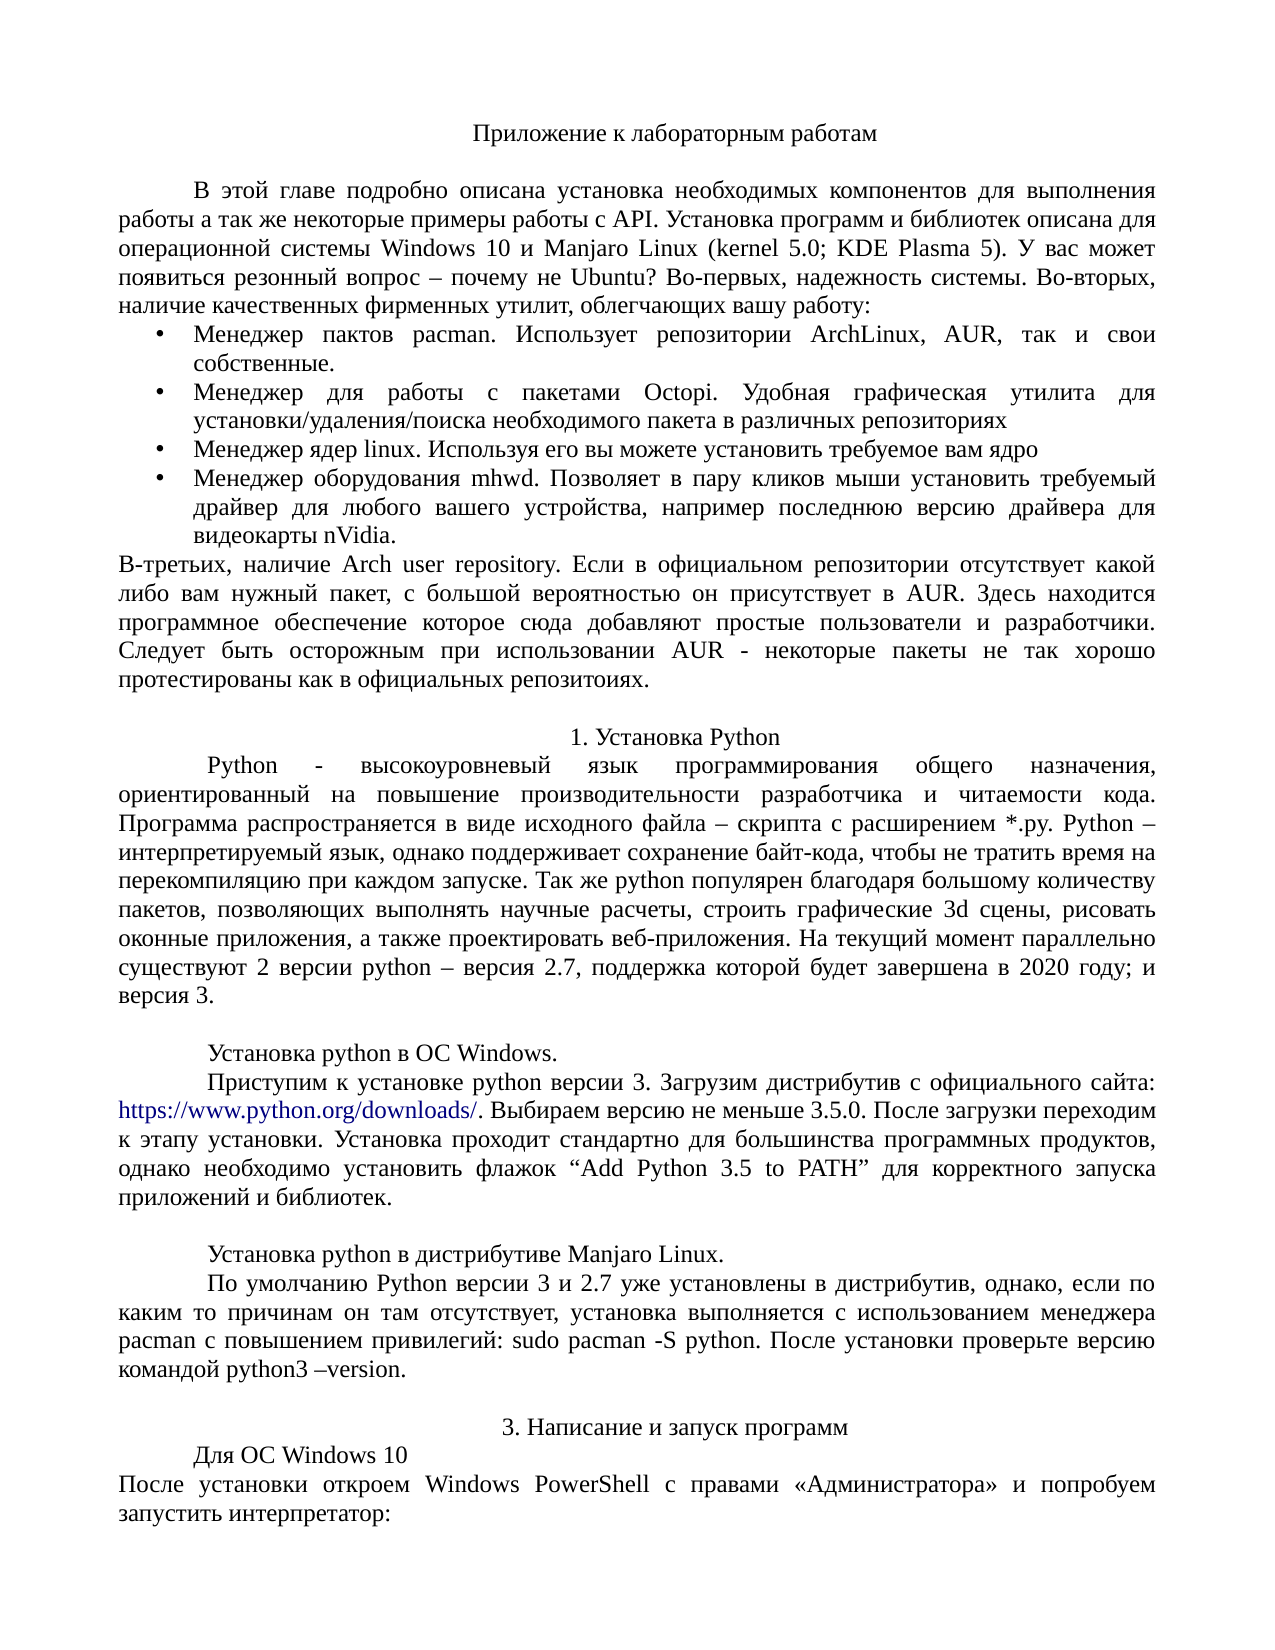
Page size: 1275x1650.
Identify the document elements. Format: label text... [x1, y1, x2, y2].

list Менеджер пактов pacman. Использует репозитории ArchLinux, AUR, так и свои собственные. [156, 319, 1157, 377]
text Установка python в ОС Windows. [118, 1038, 1157, 1067]
text В-третьих, наличие Arch user repository. Если в официальном репозитории отсутствует какой либо вам нужный пакет, с большой вероятностью он присутствует в AUR. Здесь находится программное обеспечение которое сюда добавляют простые пользователи и разработчики. Следует быть осторожным при использовании AUR - некоторые пакеты не так хорошо протестированы как в официальных репозитоиях. [118, 549, 1157, 693]
text В этой главе подробно описана установка необходимых компонентов для выполнения работы а так же некоторые примеры работы с API. Установка программ и библиотек описана для операционной системы Windows 10 и Manjaro Linux (kernel 5.0; KDE Plasma 5). У вас может появиться резонный вопрос – почему не Ubuntu? Во-первых, надежность системы. Во-вторых, наличие качественных фирменных утилит, облегчающих вашу работу: [118, 176, 1157, 319]
text 1. Установка Python [118, 722, 1157, 751]
text Установка python в дистрибутиве Manjaro Linux. [118, 1239, 1157, 1268]
text 3. Написание и запуск программ [118, 1412, 1157, 1441]
text Python - высокоуровневый язык программирования общего назначения, ориентированный на повышение производительности разработчика и читаемости кода. Программа распространяется в виде исходного файла – скрипта с расширением *.py. Python – интерпретируемый язык, однако поддерживает сохранение байт-кода, чтобы не тратить время на перекомпиляцию при каждом запуске. Так же python популярен благодаря большому количеству пакетов, позволяющих выполнять научные расчеты, строить графические 3d сцены, рисовать оконные приложения, а также проектировать веб-приложения. На текущий момент параллельно существуют 2 версии python – версия 2.7, поддержка которой будет завершена в 2020 году; и версия 3. [118, 751, 1157, 1009]
text По умолчанию Python версии 3 и 2.7 уже установлены в дистрибутив, однако, если по каким то причинам он там отсутствует, установка выполняется с использованием менеджера pacman с повышением привилегий: sudo pacman -S python. После установки проверьте версию командой python3 –version. [118, 1268, 1157, 1383]
text Приступим к установке python версии 3. Загрузим дистрибутив с официального сайта: https://www.python.org/downloads/. Выбираем версию не меньше 3.5.0. После загрузки переходим к этапу установки. Установка проходит стандартно для большинства программных продуктов, однако необходимо установить флажок “Add Python 3.5 to PATH” для корректного запуска приложений и библиотек. [118, 1067, 1157, 1211]
list Менеджер ядер linux. Используя его вы можете установить требуемое вам ядро [156, 434, 1157, 463]
text После установки откроем Windows PowerShell с правами «Администратора» и попробуем запустить интерпретатор: [118, 1469, 1157, 1527]
text Приложение к лабораторным работам [118, 118, 1157, 147]
list Менеджер для работы с пакетами Octopi. Удобная графическая утилита для установки/удаления/поиска необходимого пакета в различных репозиториях [156, 377, 1157, 434]
text Для ОС Windows 10 [118, 1441, 1157, 1469]
list Менеджер оборудования mhwd. Позволяет в пару кликов мыши установить требуемый драйвер для любого вашего устройства, например последнюю версию драйвера для видеокарты nVidia. [156, 463, 1157, 549]
